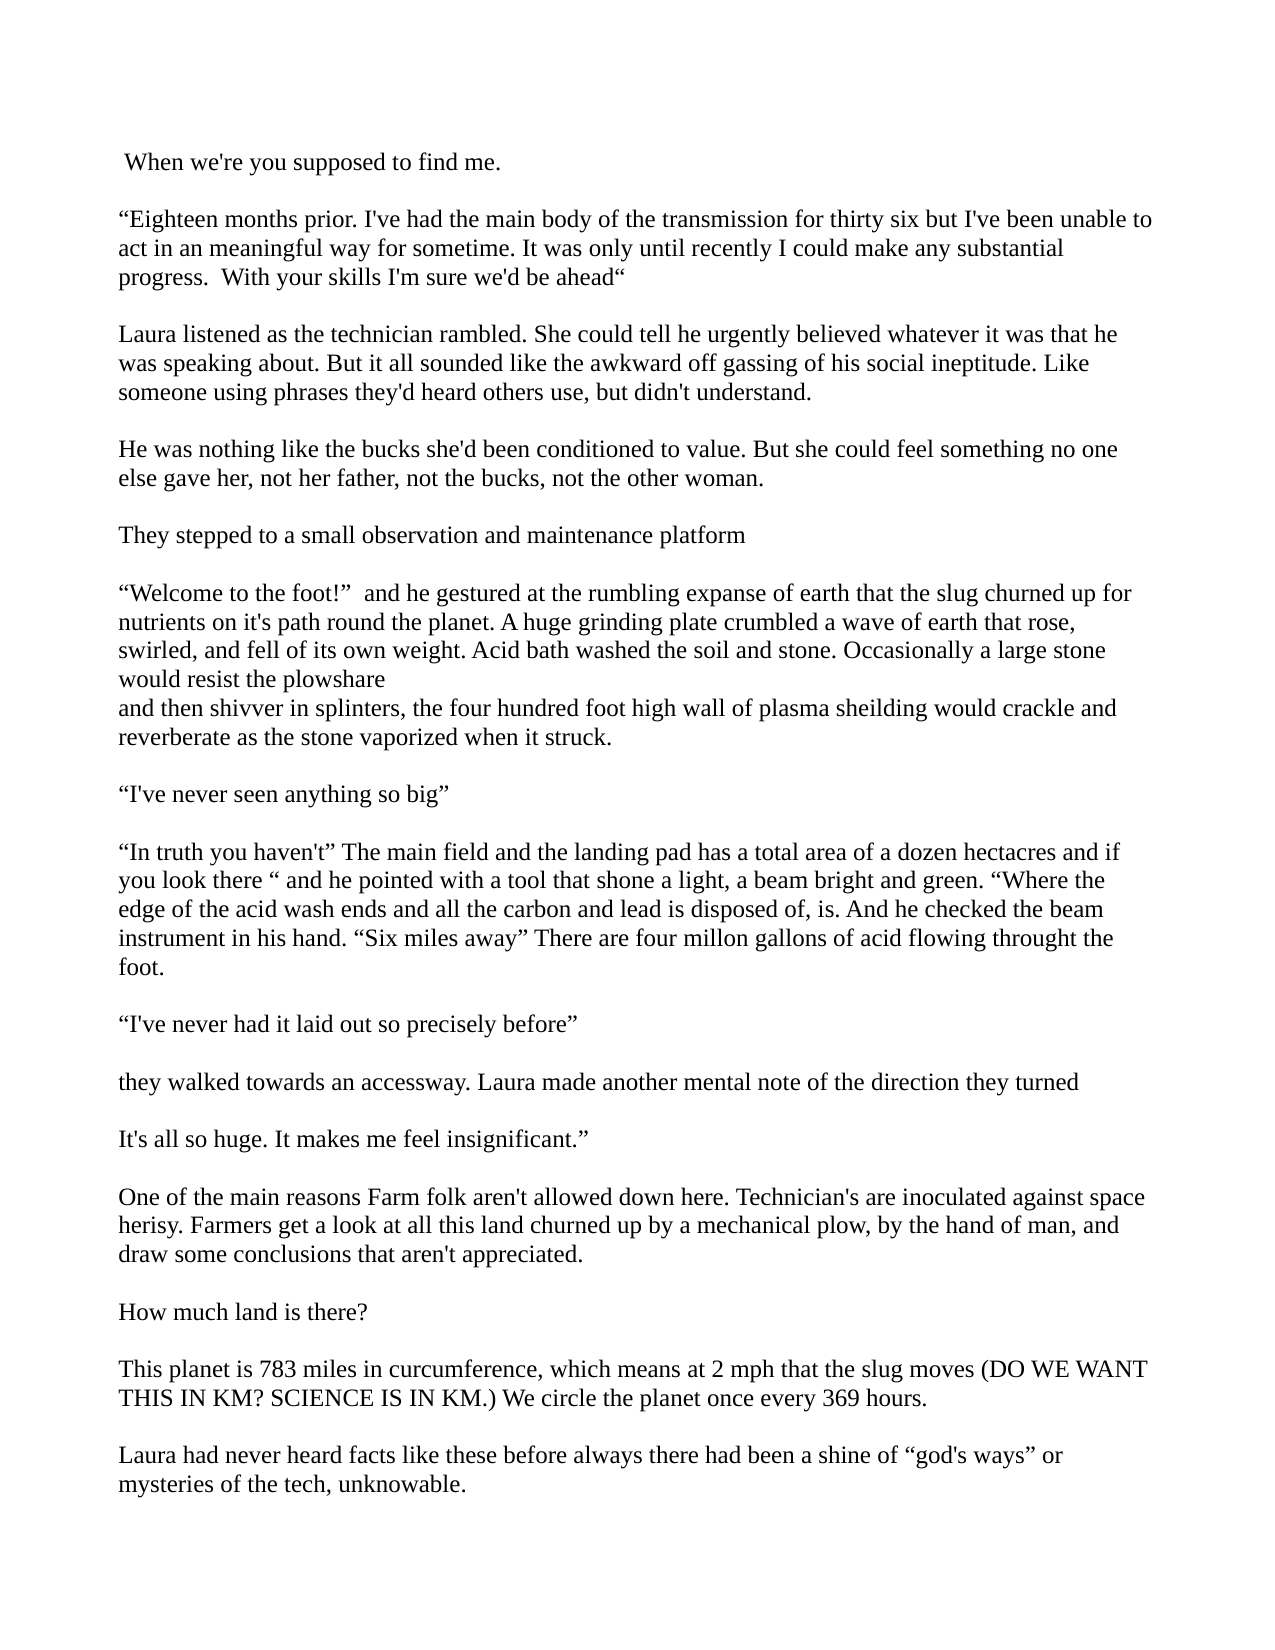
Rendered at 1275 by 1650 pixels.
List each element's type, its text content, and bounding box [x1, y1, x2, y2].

text “Welcome to the foot!” and he gestured at the rumbling expanse of earth that the slug churned up for nutrients on it's path round the planet. A huge grinding plate crumbled a wave of earth that rose, swirled, and fell of its own weight. Acid bath washed the soil and stone. Occasionally a large stone would resist the plowshare [118, 578, 1157, 693]
text Laura had never heard facts like these before always there had been a shine of “god's ways” or mysteries of the tech, unknowable. [118, 1441, 1157, 1498]
text It's all so huge. It makes me feel insignificant.” [118, 1124, 1157, 1153]
text How much land is there? [118, 1297, 1157, 1326]
text “I've never seen anything so big” [118, 779, 1157, 808]
text One of the main reasons Farm folk aren't allowed down here. Technician's are inoculated against space herisy. Farmers get a look at all this land churned up by a mechanical plow, by the hand of man, and draw some conclusions that aren't appreciated. [118, 1182, 1157, 1268]
text Laura listened as the technician rambled. She could tell he urgently believed whatever it was that he was speaking about. But it all sounded like the awkward off gassing of his social ineptitude. Like someone using phrases they'd heard others use, but didn't understand. [118, 319, 1157, 406]
text They stepped to a small observation and maintenance platform [118, 521, 1157, 549]
text they walked towards an accessway. Laura made another mental note of the direction they turned [118, 1067, 1157, 1096]
text When we're you supposed to find me. [118, 147, 1157, 176]
text and then shivver in splinters, the four hundred foot high wall of plasma sheilding would crackle and reverberate as the stone vaporized when it struck. [118, 693, 1157, 751]
text “I've never had it laid out so precisely before” [118, 1009, 1157, 1038]
text “Eighteen months prior. I've had the main body of the transmission for thirty six but I've been unable to act in an meaningful way for sometime. It was only until recently I could make any substantial progress. With your skills I'm sure we'd be ahead“ [118, 204, 1157, 291]
text He was nothing like the bucks she'd been conditioned to value. But she could feel something no one else gave her, not her father, not the bucks, not the other woman. [118, 434, 1157, 492]
text “In truth you haven't” The main field and the landing pad has a total area of a dozen hectacres and if you look there “ and he pointed with a tool that shone a light, a beam bright and green. “Where the edge of the acid wash ends and all the carbon and lead is disposed of, is. And he checked the beam instrument in his hand. “Six miles away” There are four millon gallons of acid flowing throught the foot. [118, 837, 1157, 981]
text This planet is 783 miles in curcumference, which means at 2 mph that the slug moves (DO WE WANT THIS IN KM? SCIENCE IS IN KM.) We circle the planet once every 369 hours. [118, 1354, 1157, 1412]
